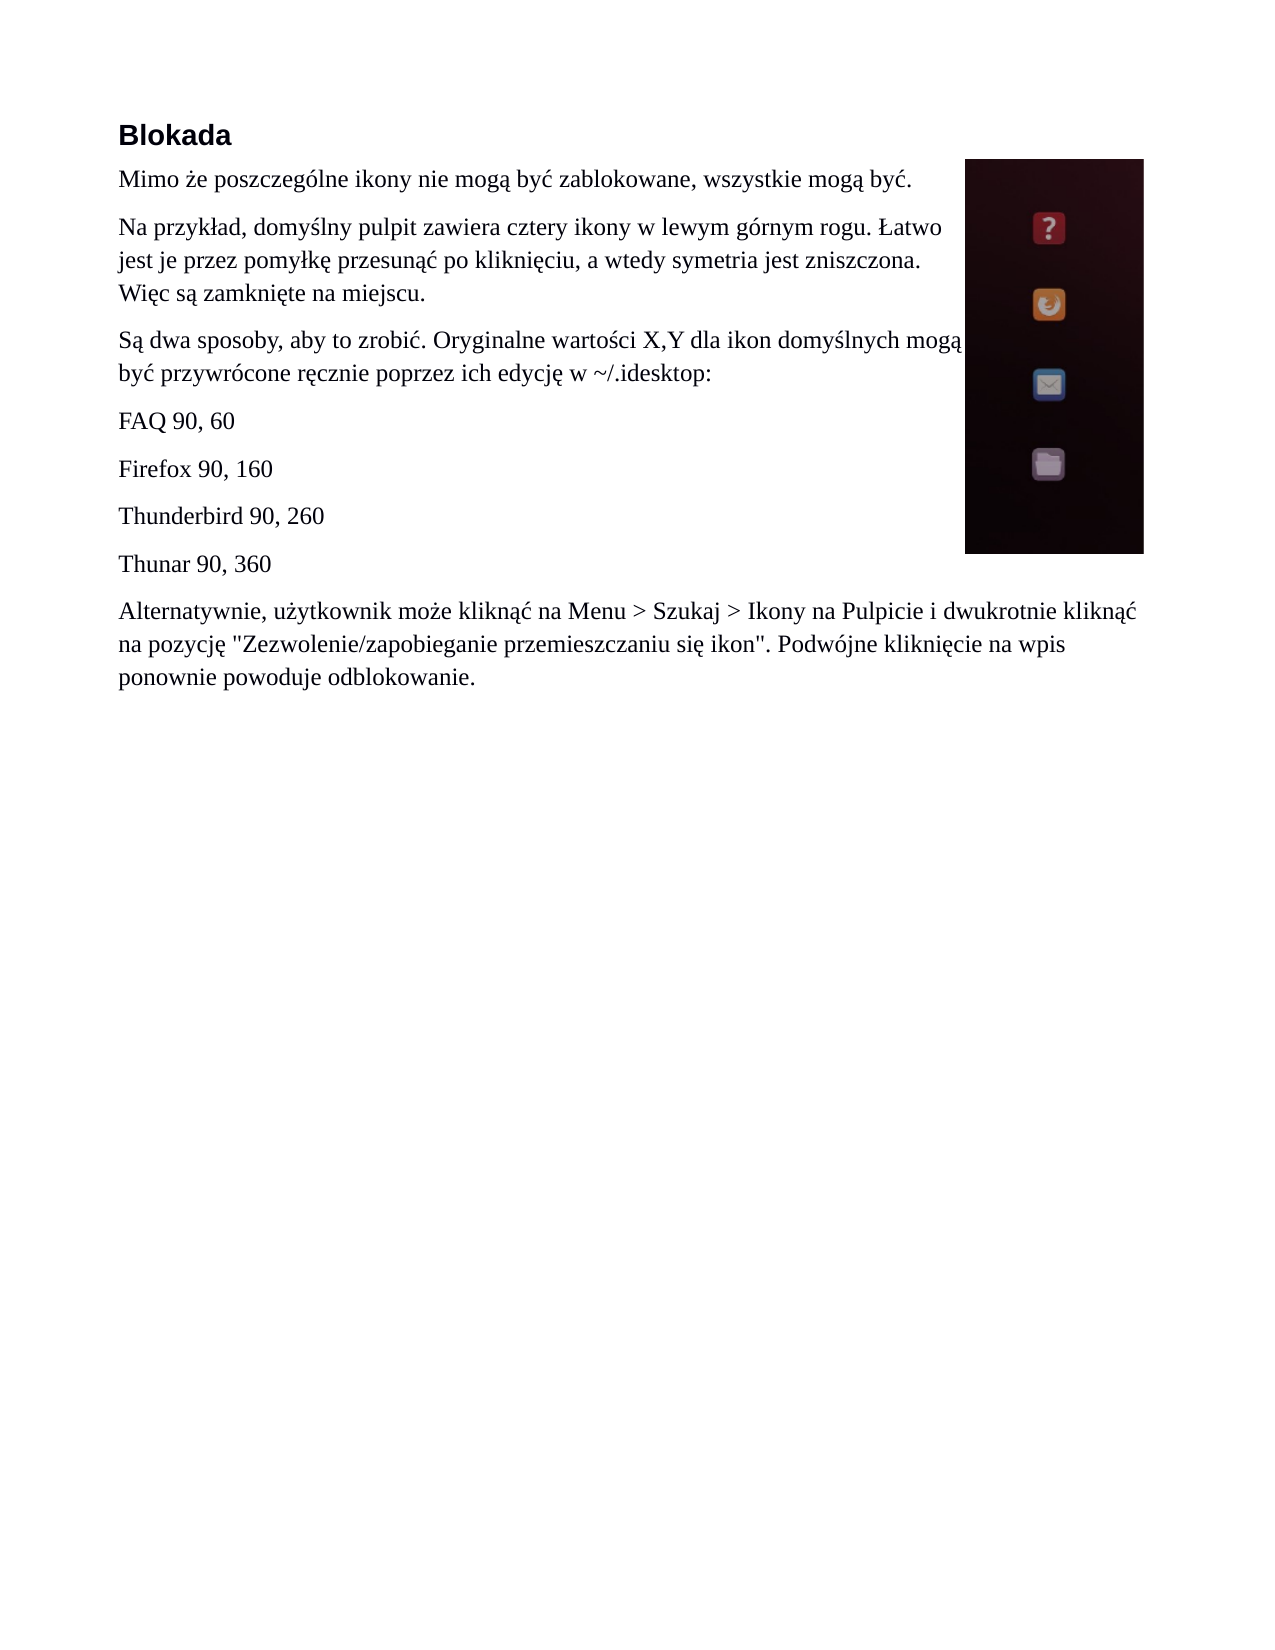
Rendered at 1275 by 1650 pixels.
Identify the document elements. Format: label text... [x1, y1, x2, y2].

text Thunderbird 90, 260 [118, 501, 965, 530]
text [1145, 406, 1157, 435]
text Mimo że poszczególne ikony nie mogą być zablokowane, wszystkie mogą być. [118, 164, 965, 193]
text Thunar 90, 360 [118, 549, 1157, 578]
text Firefox 90, 160 [118, 454, 965, 482]
text Są dwa sposoby, aby to zrobić. Oryginalne wartości X,Y dla ikon domyślnych mogą być przywrócone ręcznie poprzez ich edycję w ~/.idesktop: [118, 325, 965, 387]
text Na przykład, domyślny pulpit zawiera cztery ikony w lewym górnym rogu. Łatwo jest je przez pomyłkę przesunąć po kliknięciu, a wtedy symetria jest zniszczona. Więc są zamknięte na miejscu. [118, 212, 965, 307]
text Alternatywnie, użytkownik może kliknąć na Menu > Szukaj > Ikony na Pulpicie i dwukrotnie kliknąć na pozycję "Zezwolenie/zapobieganie przemieszczaniu się ikon". Podwójne kliknięcie na wpis ponownie powoduje odblokowanie. [118, 596, 1157, 691]
text FAQ 90, 60 [118, 406, 965, 435]
subtitle Blokada [118, 118, 1157, 152]
picture [965, 159, 1145, 554]
text [1145, 454, 1157, 482]
